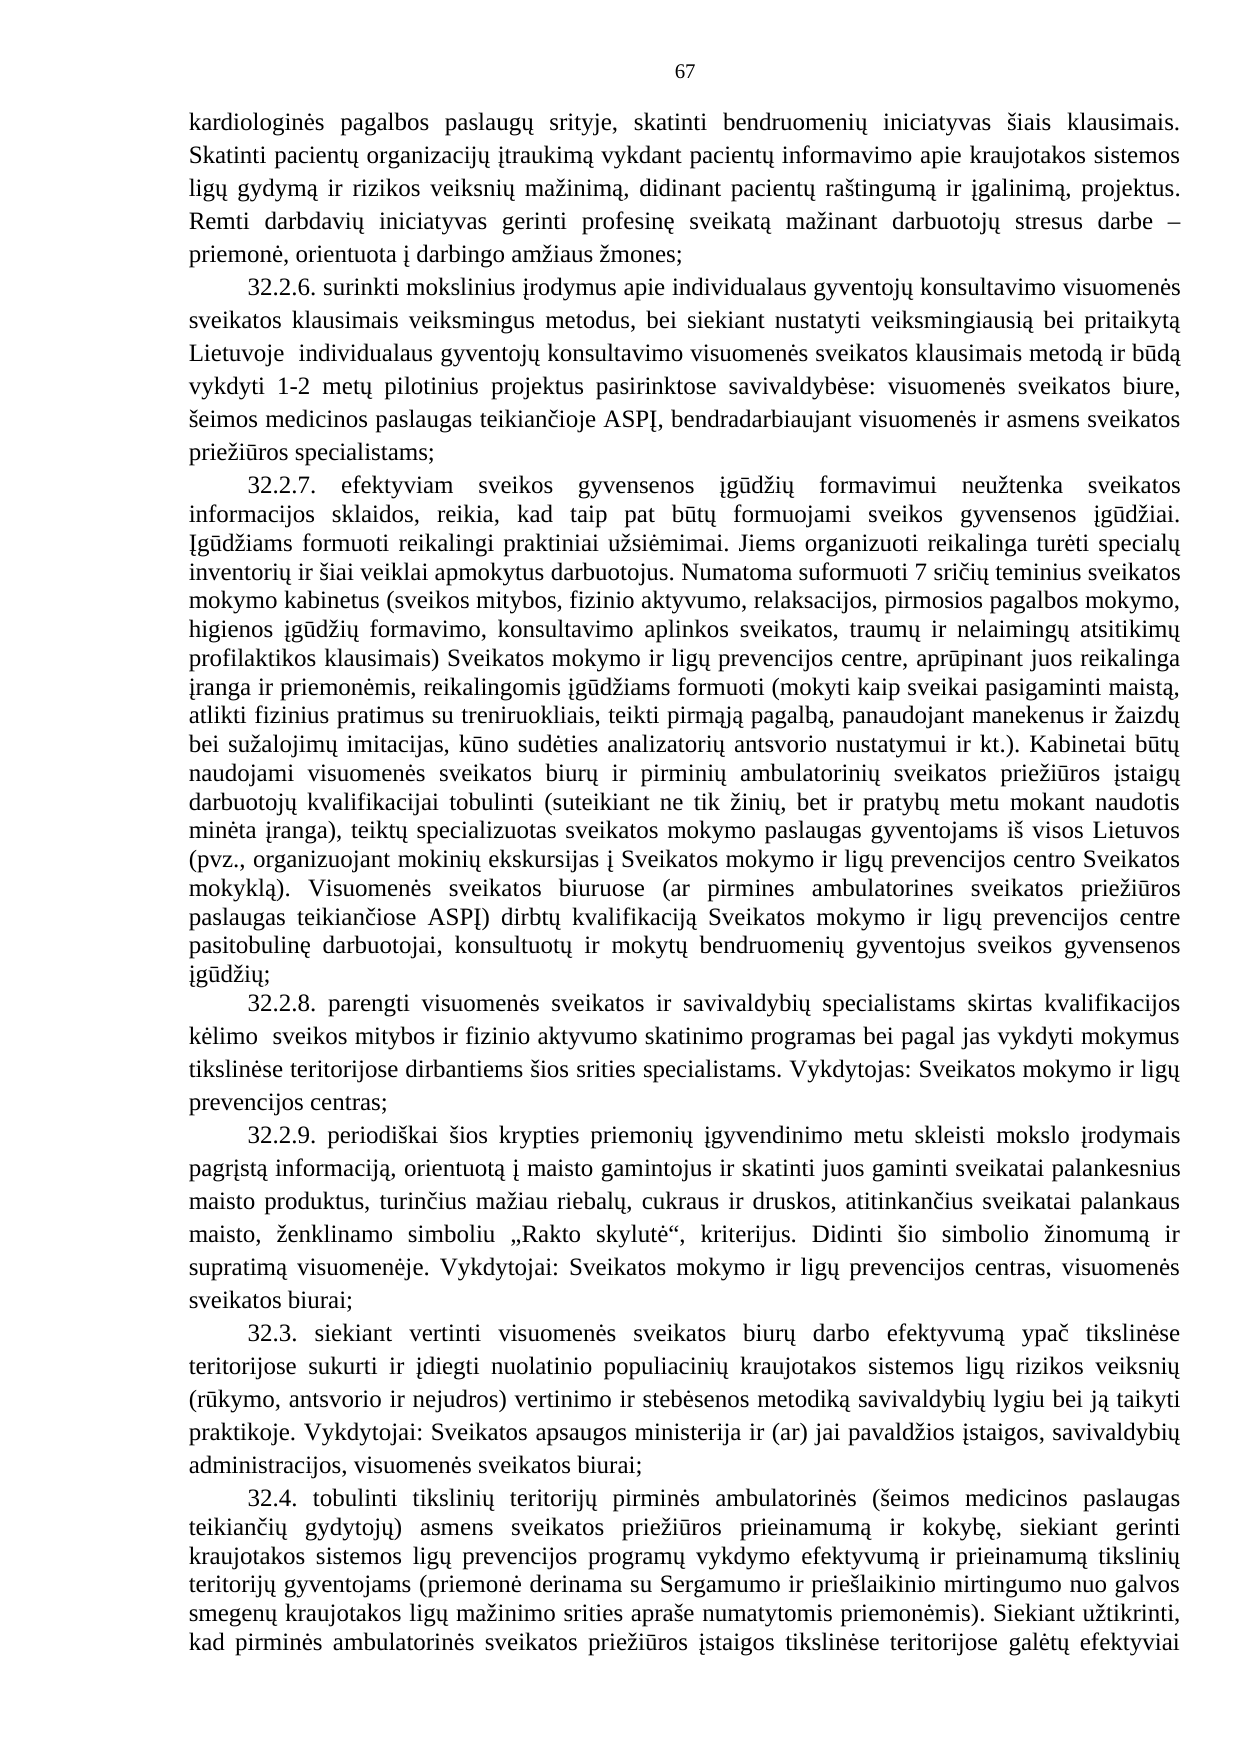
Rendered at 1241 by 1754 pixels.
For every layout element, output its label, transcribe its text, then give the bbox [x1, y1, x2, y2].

text kardiologinės pagalbos paslaugų srityje, skatinti bendruomenių iniciatyvas šiais klausimais. Skatinti pacientų organizacijų įtraukimą vykdant pacientų informavimo apie kraujotakos sistemos ligų gydymą ir rizikos veiksnių mažinimą, didinant pacientų raštingumą ir įgalinimą, projektus. Remti darbdavių iniciatyvas gerinti profesinę sveikatą mažinant darbuotojų stresus darbe – priemonė, orientuota į darbingo amžiaus žmones; [188, 107, 1181, 268]
text 32.2.9. periodiškai šios krypties priemonių įgyvendinimo metu skleisti mokslo įrodymais pagrįstą informaciją, orientuotą į maisto gamintojus ir skatinti juos gaminti sveikatai palankesnius maisto produktus, turinčius mažiau riebalų, cukraus ir druskos, atitinkančius sveikatai palankaus maisto, ženklinamo simboliu „Rakto skylutė“, kriterijus. Didinti šio simbolio žinomumą ir supratimą visuomenėje. Vykdytojai: Sveikatos mokymo ir ligų prevencijos centras, visuomenės sveikatos biurai; [188, 1120, 1181, 1314]
text 32.2.6. surinkti mokslinius įrodymus apie individualaus gyventojų konsultavimo visuomenės sveikatos klausimais veiksmingus metodus, bei siekiant nustatyti veiksmingiausią bei pritaikytą Lietuvoje individualaus gyventojų konsultavimo visuomenės sveikatos klausimais metodą ir būdą vykdyti 1-2 metų pilotinius projektus pasirinktose savivaldybėse: visuomenės sveikatos biure, šeimos medicinos paslaugas teikiančioje ASPĮ, bendradarbiaujant visuomenės ir asmens sveikatos priežiūros specialistams; [188, 272, 1181, 466]
text 32.3. siekiant vertinti visuomenės sveikatos biurų darbo efektyvumą ypač tikslinėse teritorijose sukurti ir įdiegti nuolatinio populiacinių kraujotakos sistemos ligų rizikos veiksnių (rūkymo, antsvorio ir nejudros) vertinimo ir stebėsenos metodiką savivaldybių lygiu bei ją taikyti praktikoje. Vykdytojai: Sveikatos apsaugos ministerija ir (ar) jai pavaldžios įstaigos, savivaldybių administracijos, visuomenės sveikatos biurai; [188, 1318, 1181, 1479]
text 32.4. tobulinti tikslinių teritorijų pirminės ambulatorinės (šeimos medicinos paslaugas teikiančių gydytojų) asmens sveikatos priežiūros prieinamumą ir kokybę, siekiant gerinti kraujotakos sistemos ligų prevencijos programų vykdymo efektyvumą ir prieinamumą tikslinių teritorijų gyventojams (priemonė derinama su Sergamumo ir priešlaikinio mirtingumo nuo galvos smegenų kraujotakos ligų mažinimo srities apraše numatytomis priemonėmis). Siekiant užtikrinti, kad pirminės ambulatorinės sveikatos priežiūros įstaigos tikslinėse teritorijose galėtų efektyviai [188, 1483, 1181, 1656]
text 32.2.8. parengti visuomenės sveikatos ir savivaldybių specialistams skirtas kvalifikacijos kėlimo sveikos mitybos ir fizinio aktyvumo skatinimo programas bei pagal jas vykdyti mokymus tikslinėse teritorijose dirbantiems šios srities specialistams. Vykdytojas: Sveikatos mokymo ir ligų prevencijos centras; [188, 988, 1181, 1116]
text 32.2.7. efektyviam sveikos gyvensenos įgūdžių formavimui neužtenka sveikatos informacijos sklaidos, reikia, kad taip pat būtų formuojami sveikos gyvensenos įgūdžiai. Įgūdžiams formuoti reikalingi praktiniai užsiėmimai. Jiems organizuoti reikalinga turėti specialų inventorių ir šiai veiklai apmokytus darbuotojus. Numatoma suformuoti 7 sričių teminius sveikatos mokymo kabinetus (sveikos mitybos, fizinio aktyvumo, relaksacijos, pirmosios pagalbos mokymo, higienos įgūdžių formavimo, konsultavimo aplinkos sveikatos, traumų ir nelaimingų atsitikimų profilaktikos klausimais) Sveikatos mokymo ir ligų prevencijos centre, aprūpinant juos reikalinga įranga ir priemonėmis, reikalingomis įgūdžiams formuoti (mokyti kaip sveikai pasigaminti maistą, atlikti fizinius pratimus su treniruokliais, teikti pirmąją pagalbą, panaudojant manekenus ir žaizdų bei sužalojimų imitacijas, kūno sudėties analizatorių antsvorio nustatymui ir kt.). Kabinetai būtų naudojami visuomenės sveikatos biurų ir pirminių ambulatorinių sveikatos priežiūros įstaigų darbuotojų kvalifikacijai tobulinti (suteikiant ne tik žinių, bet ir pratybų metu mokant naudotis minėta įranga), teiktų specializuotas sveikatos mokymo paslaugas gyventojams iš visos Lietuvos (pvz., organizuojant mokinių ekskursijas į Sveikatos mokymo ir ligų prevencijos centro Sveikatos mokyklą). Visuomenės sveikatos biuruose (ar pirmines ambulatorines sveikatos priežiūros paslaugas teikiančiose ASPĮ) dirbtų kvalifikaciją Sveikatos mokymo ir ligų prevencijos centre pasitobulinę darbuotojai, konsultuotų ir mokytų bendruomenių gyventojus sveikos gyvensenos įgūdžių; [188, 470, 1181, 988]
